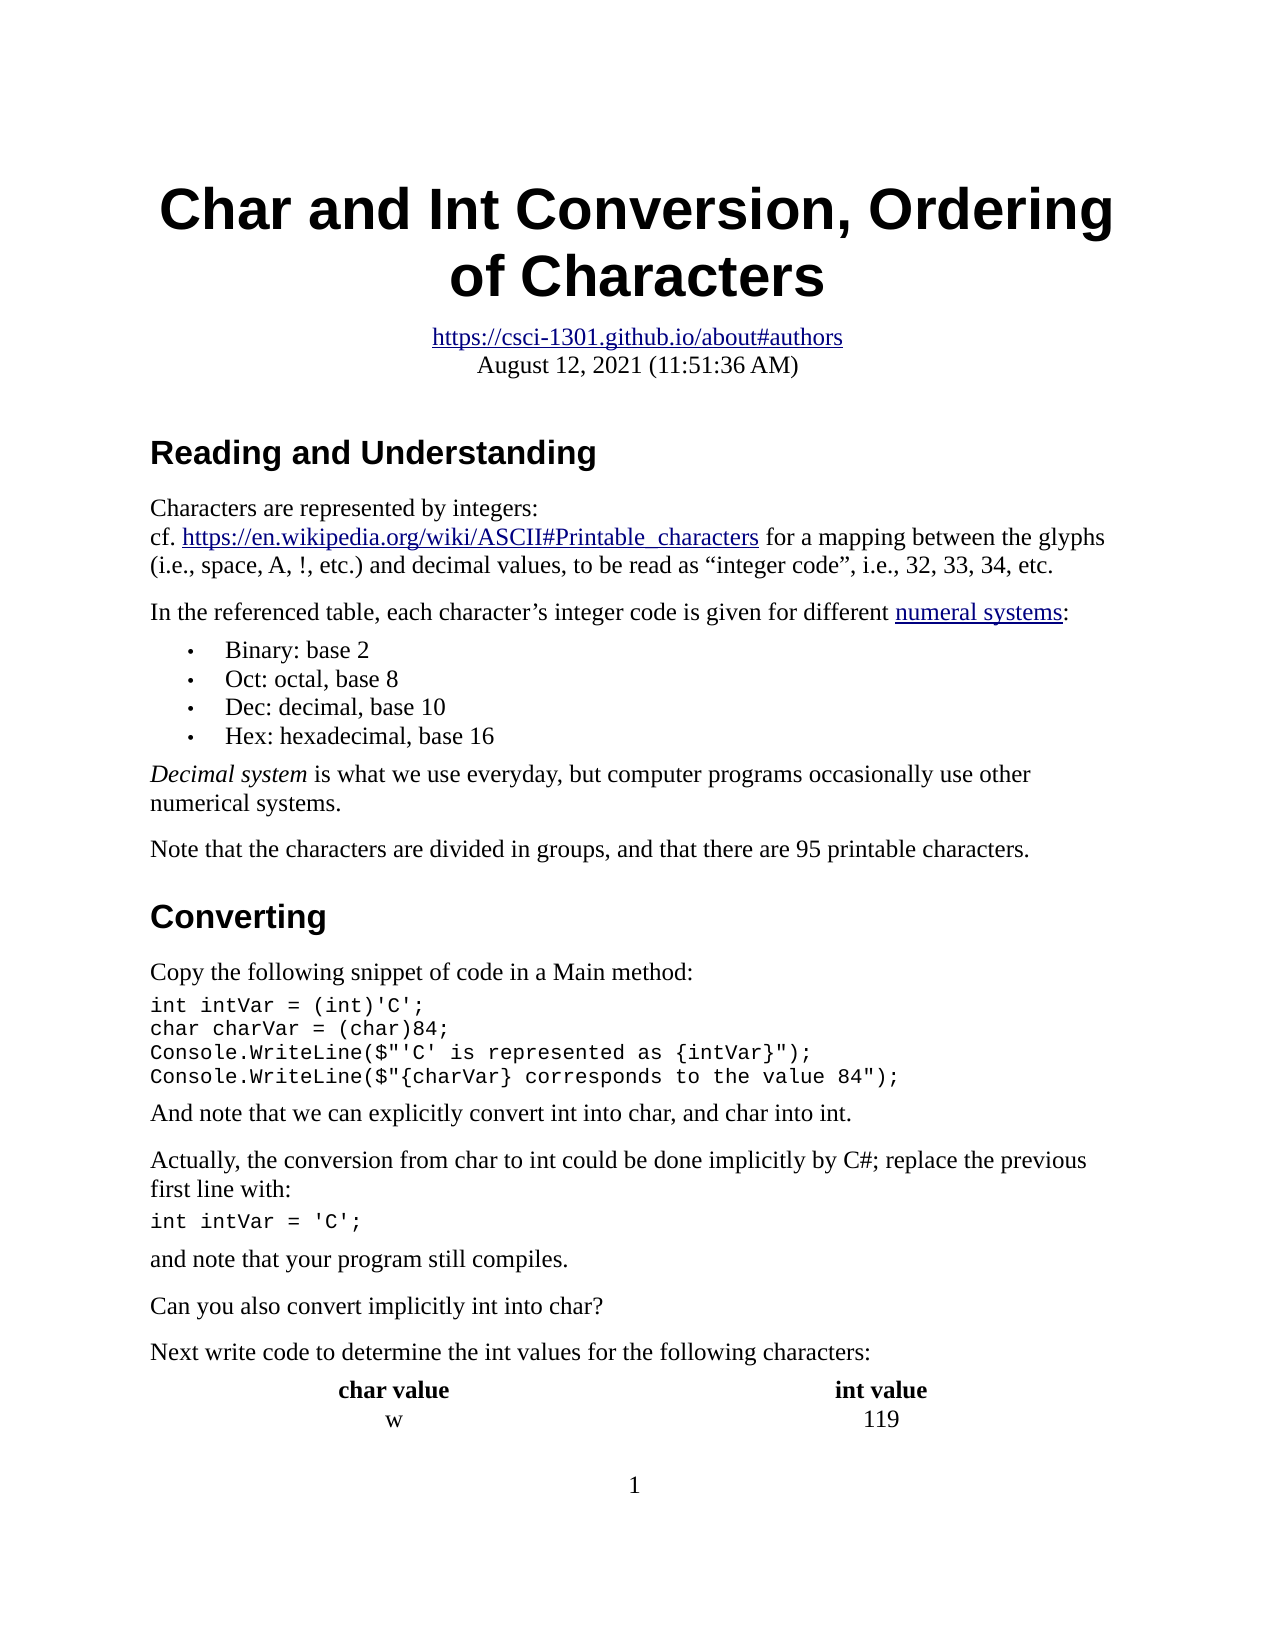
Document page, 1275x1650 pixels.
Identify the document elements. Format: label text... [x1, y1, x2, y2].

table_cell w [150, 1404, 637, 1433]
text Copy the following snippet of code in a Main method: [150, 957, 1125, 986]
text int intVar = 'C'; [150, 1211, 1125, 1235]
text Decimal system is what we use everyday, but computer programs occasionally use other numerical systems. [150, 759, 1125, 816]
list Binary: base 2 [187, 635, 1125, 664]
text and note that your program still compiles. [150, 1244, 1125, 1273]
text And note that we can explicitly convert int into char, and char into int. [150, 1098, 1125, 1127]
text In the referenced table, each character’s integer code is given for different numeral systems: [150, 597, 1125, 626]
text https://csci-1301.github.io/about#authors [150, 322, 1125, 350]
text int intVar = (int)'C'; [150, 995, 1125, 1018]
table_cell 119 [638, 1404, 1125, 1433]
text August 12, 2021 (11:51:36 AM) [150, 350, 1125, 379]
text char charVar = (char)84; [150, 1018, 1125, 1042]
text Console.WriteLine($"{charVar} corresponds to the value 84"); [150, 1066, 1125, 1089]
title Char and Int Conversion, Ordering of Characters [150, 175, 1125, 309]
text Actually, the conversion from char to int could be done implicitly by C#; replace the previous first line with: [150, 1145, 1125, 1202]
list Dec: decimal, base 10 [187, 692, 1125, 721]
text Console.WriteLine($"'C' is represented as {intVar}"); [150, 1042, 1125, 1066]
subtitle Reading and Understanding [150, 433, 1125, 472]
text Note that the characters are divided in groups, and that there are 95 printable characters. [150, 834, 1125, 863]
subtitle Converting [150, 897, 1125, 936]
text Next write code to determine the int values for the following characters: [150, 1337, 1125, 1366]
text Can you also convert implicitly int into char? [150, 1291, 1125, 1319]
table_header char value [150, 1375, 637, 1404]
text Characters are represented by integers: cf. https://en.wikipedia.org/wiki/ASCII#Printable_characters for a mapping between the glyphs (i.e., space, A, !, etc.) and decimal values, to be read as “integer code”, i.e., 32, 33, 34, etc. [150, 493, 1125, 579]
table_header int value [638, 1375, 1125, 1404]
list Hex: hexadecimal, base 16 [187, 721, 1125, 750]
list Oct: octal, base 8 [187, 664, 1125, 692]
